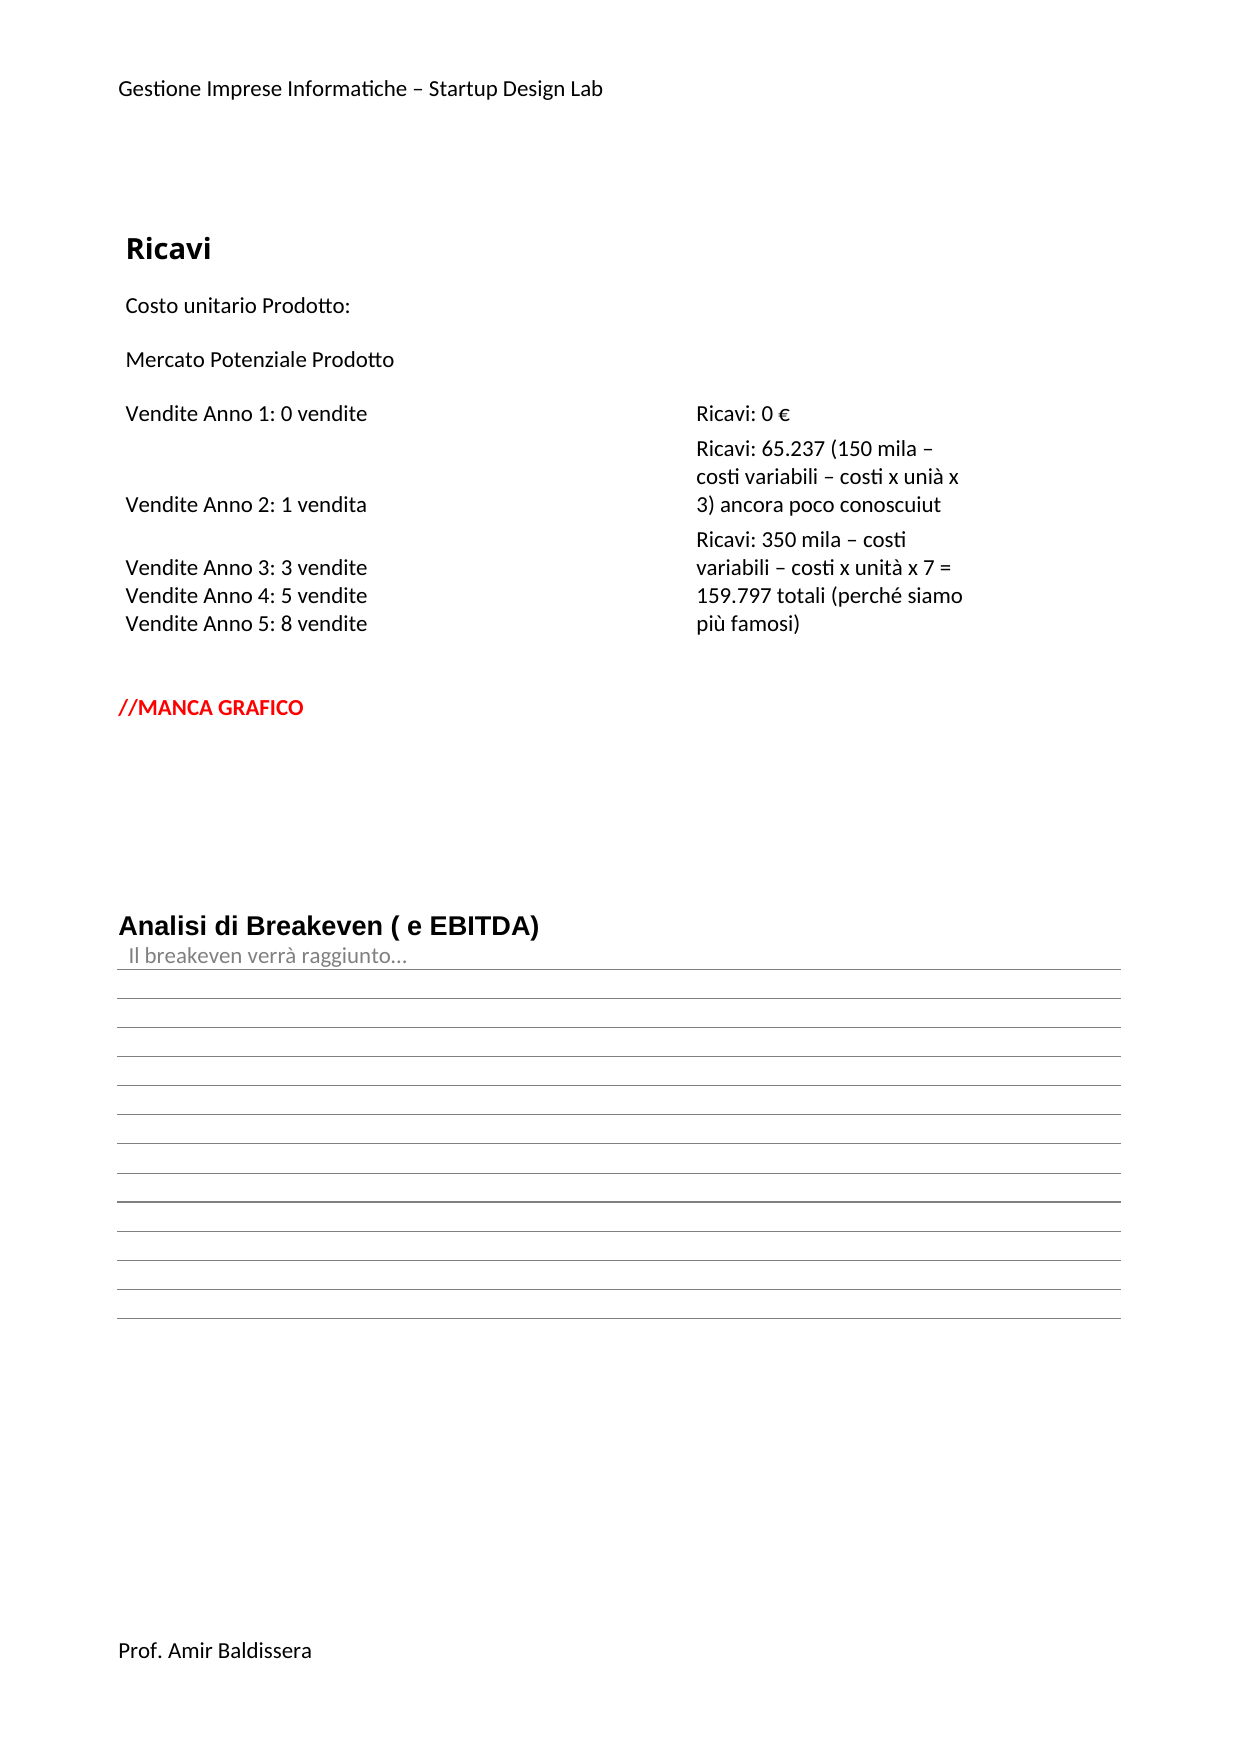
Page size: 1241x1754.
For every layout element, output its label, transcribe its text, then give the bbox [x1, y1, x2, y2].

table_cell [117, 1115, 1121, 1143]
table_cell Ricavi: 65.237 (150 mila – costi variabili – costi x unià x 3) ancora poco conoscuiut [689, 434, 974, 518]
table_cell [117, 1232, 1121, 1259]
table_cell [422, 378, 689, 427]
table_cell [453, 271, 689, 319]
table_cell [117, 970, 1121, 998]
table_cell [117, 1174, 1121, 1201]
table_cell [117, 1203, 1121, 1231]
table_cell [689, 324, 974, 373]
table_cell [117, 1086, 1121, 1114]
table_cell [117, 1057, 1121, 1085]
table_header [422, 179, 689, 268]
table_cell Ricavi: 0 € [689, 378, 974, 427]
table_cell [422, 324, 689, 373]
text //MANCA GRAFICO [118, 693, 1122, 721]
table_header Il breakeven verrà raggiunto… [117, 941, 1121, 969]
table_cell Ricavi: 350 mila – costi variabili – costi x unità x 7 = 159.797 totali (perché siamo più famosi) [689, 525, 974, 637]
subtitle Analisi di Breakeven ( e EBITDA) [118, 910, 1122, 941]
table_cell Mercato Potenziale Prodotto [118, 324, 422, 373]
table_cell [117, 1261, 1121, 1289]
table_cell [422, 434, 689, 518]
table_cell Vendite Anno 1: 0 vendite [118, 378, 422, 427]
table_cell Vendite Anno 3: 3 vendite Vendite Anno 4: 5 vendite Vendite Anno 5: 8 vendite [118, 525, 422, 637]
table_cell [117, 1028, 1121, 1056]
table_header Ricavi [118, 179, 422, 268]
table_cell [117, 999, 1121, 1027]
table_cell [689, 271, 974, 319]
table_cell Costo unitario Prodotto: [118, 271, 453, 319]
table_cell [117, 1144, 1121, 1172]
table_header [689, 179, 974, 268]
table_cell [117, 1290, 1121, 1318]
table_cell [422, 525, 689, 637]
table_cell Vendite Anno 2: 1 vendita [118, 434, 422, 518]
